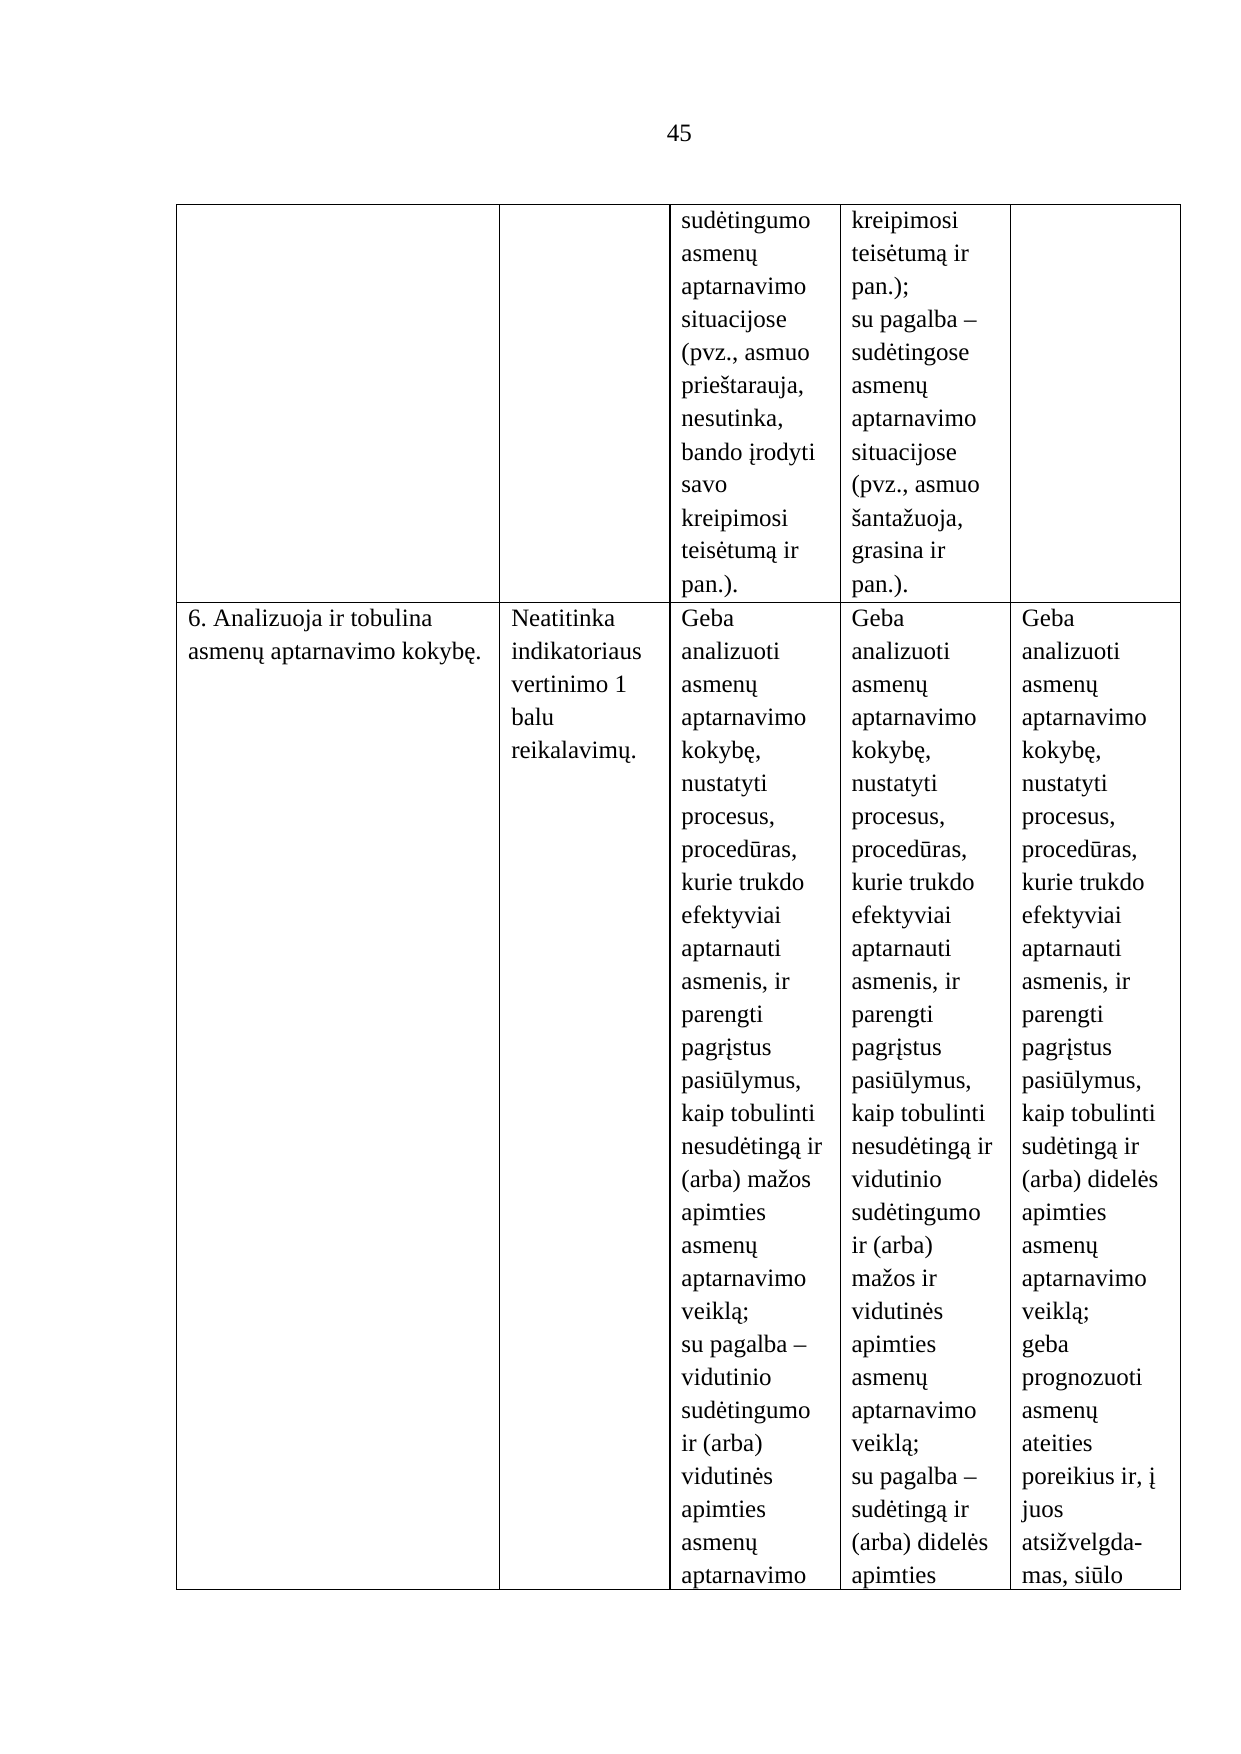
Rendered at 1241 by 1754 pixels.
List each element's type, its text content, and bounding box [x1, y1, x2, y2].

table_cell Geba analizuoti asmenų aptarnavimo kokybę, nustatyti procesus, procedūras, kurie trukdo efektyviai aptarnauti asmenis, ir parengti pagrįstus pasiūlymus, kaip tobulinti nesudėtingą ir (arba) mažos apimties asmenų aptarnavimo veiklą; su pagalba –vidutinio sudėtingumo ir (arba) vidutinės apimties asmenų aptarnavimo [671, 603, 840, 1589]
table_cell kreipimosi teisėtumą ir pan.); su pagalba – sudėtingose asmenų aptarnavimo situacijose (pvz., asmuo šantažuoja, grasina ir pan.). [841, 205, 1010, 602]
table_cell [500, 205, 669, 602]
table_cell sudėtingumo asmenų aptarnavimo situacijose (pvz., asmuo prieštarauja, nesutinka, bando įrodyti savo kreipimosi teisėtumą ir pan.). [671, 205, 840, 602]
table_cell [1011, 205, 1180, 602]
table_cell Geba analizuoti asmenų aptarnavimo kokybę, nustatyti procesus, procedūras, kurie trukdo efektyviai aptarnauti asmenis, ir parengti pagrįstus pasiūlymus, kaip tobulinti nesudėtingą ir vidutinio sudėtingumo ir (arba) mažos ir vidutinės apimties asmenų aptarnavimo veiklą; su pagalba –sudėtingą ir (arba) didelės apimties [841, 603, 1010, 1589]
table_cell Geba analizuoti asmenų aptarnavimo kokybę, nustatyti procesus, procedūras, kurie trukdo efektyviai aptarnauti asmenis, ir parengti pagrįstus pasiūlymus, kaip tobulinti sudėtingą ir (arba) didelės apimties asmenų aptarnavimo veiklą; geba prognozuoti asmenų ateities poreikius ir, į juos atsižvelgda-mas, siūlo [1011, 603, 1180, 1589]
table_cell Neatitinka indikatoriaus vertinimo 1 balu reikalavimų. [500, 603, 669, 1589]
table_cell [177, 205, 499, 602]
table_cell 6. Analizuoja ir tobulina asmenų aptarnavimo kokybę. [177, 603, 499, 1589]
